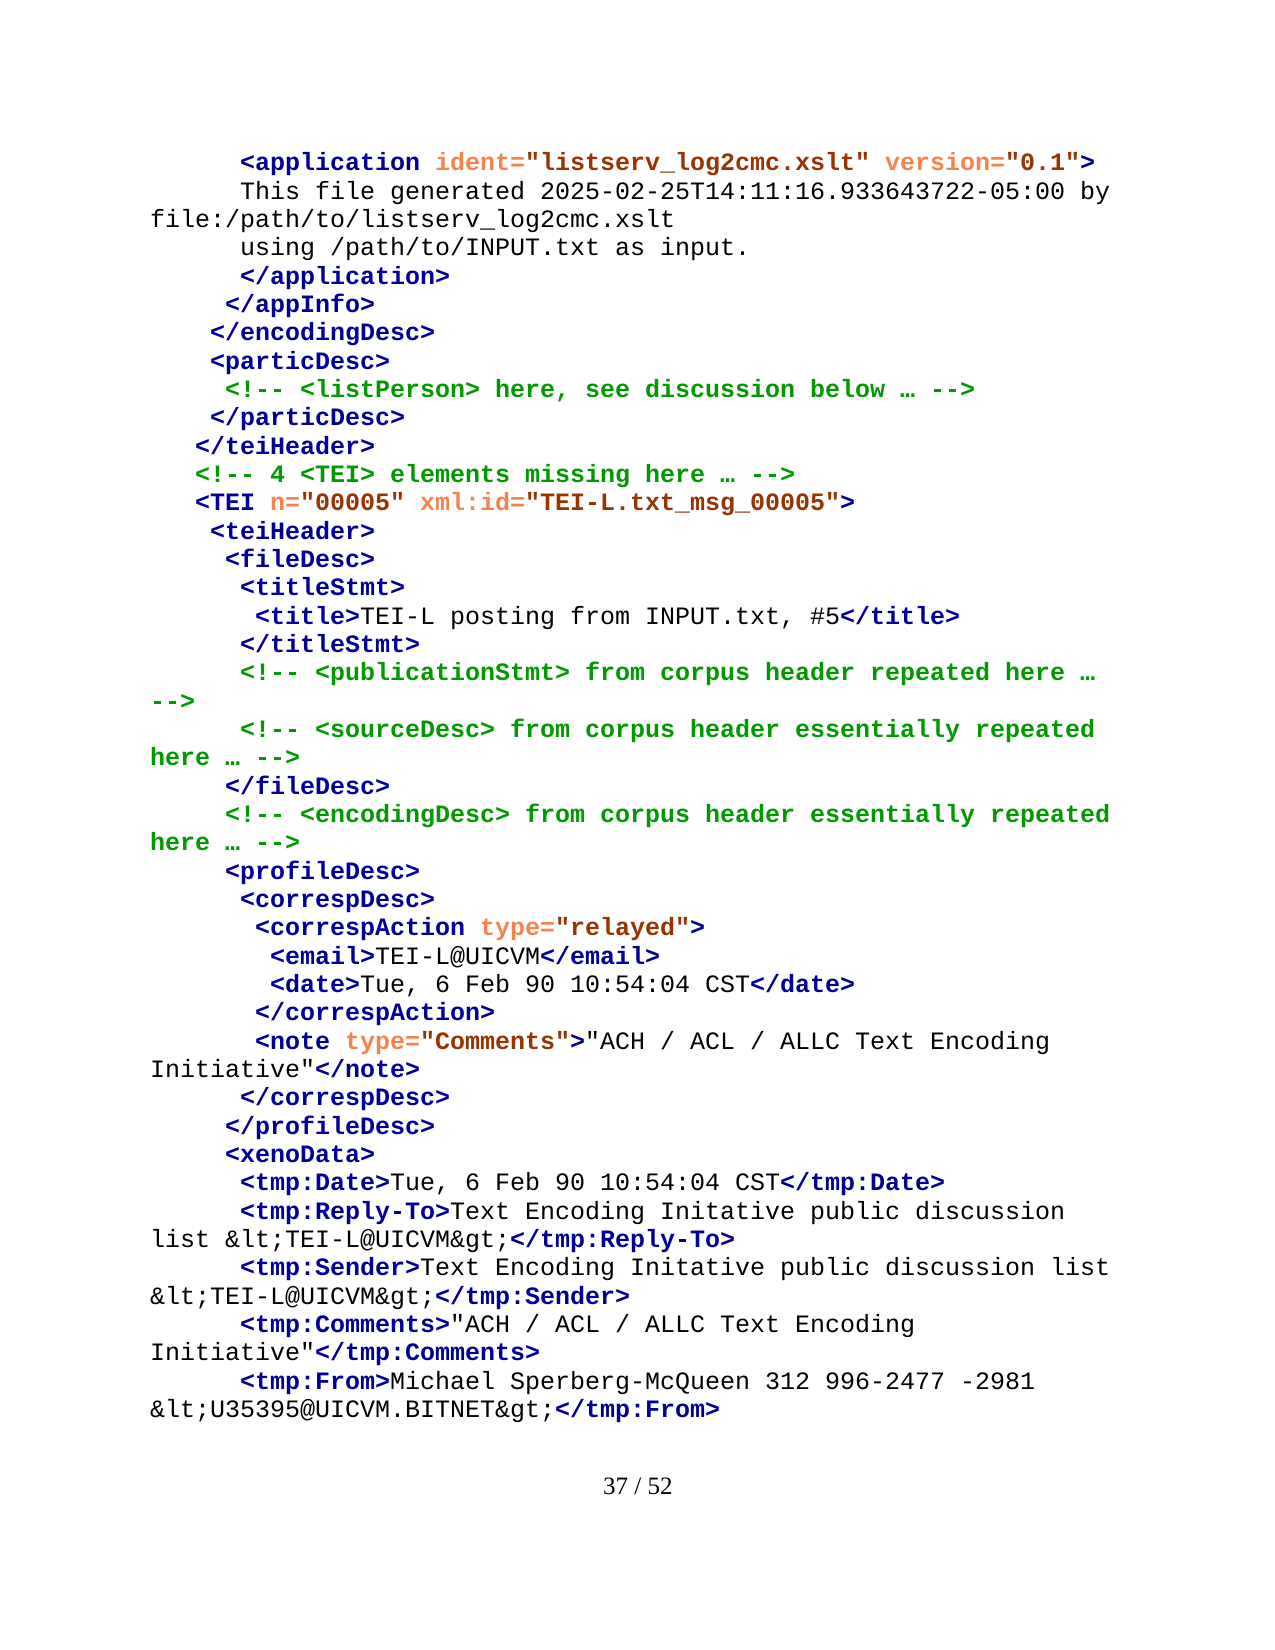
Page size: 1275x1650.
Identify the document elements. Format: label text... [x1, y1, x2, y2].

text <application ident="listserv_log2cmc.xslt" version="0.1"> This file generated 2025-02-25T14:11:16.933643722-05:00 by file:/path/to/listserv_log2cmc.xslt using /path/to/INPUT.txt as input. </application> </appInfo> </encodingDesc> <particDesc> <!-- <listPerson> here, see discussion below … --> </particDesc> </teiHeader> <!-- 4 <TEI> elements missing here … --> <TEI n="00005" xml:id="TEI-L.txt_msg_00005"> <teiHeader> <fileDesc> <titleStmt> <title>TEI-L posting from INPUT.txt, #5</title> </titleStmt> <!-- <publicationStmt> from corpus header repeated here … --> <!-- <sourceDesc> from corpus header essentially repeated here … --> </fileDesc> <!-- <encodingDesc> from corpus header essentially repeated here … --> <profileDesc> <correspDesc> <correspAction type="relayed"> <email>TEI-L@UICVM</email> <date>Tue, 6 Feb 90 10:54:04 CST</date> </correspAction> <note type="Comments">"ACH / ACL / ALLC Text Encoding Initiative"</note> </correspDesc> </profileDesc> <xenoData> <tmp:Date>Tue, 6 Feb 90 10:54:04 CST</tmp:Date> <tmp:Reply-To>Text Encoding Initative public discussion list &lt;TEI-L@UICVM&gt;</tmp:Reply-To> <tmp:Sender>Text Encoding Initative public discussion list &lt;TEI-L@UICVM&gt;</tmp:Sender> <tmp:Comments>"ACH / ACL / ALLC Text Encoding Initiative"</tmp:Comments> <tmp:From>Michael Sperberg-McQueen 312 996-2477 -2981 &lt;U35395@UICVM.BITNET&gt;</tmp:From> [150, 150, 1125, 1425]
